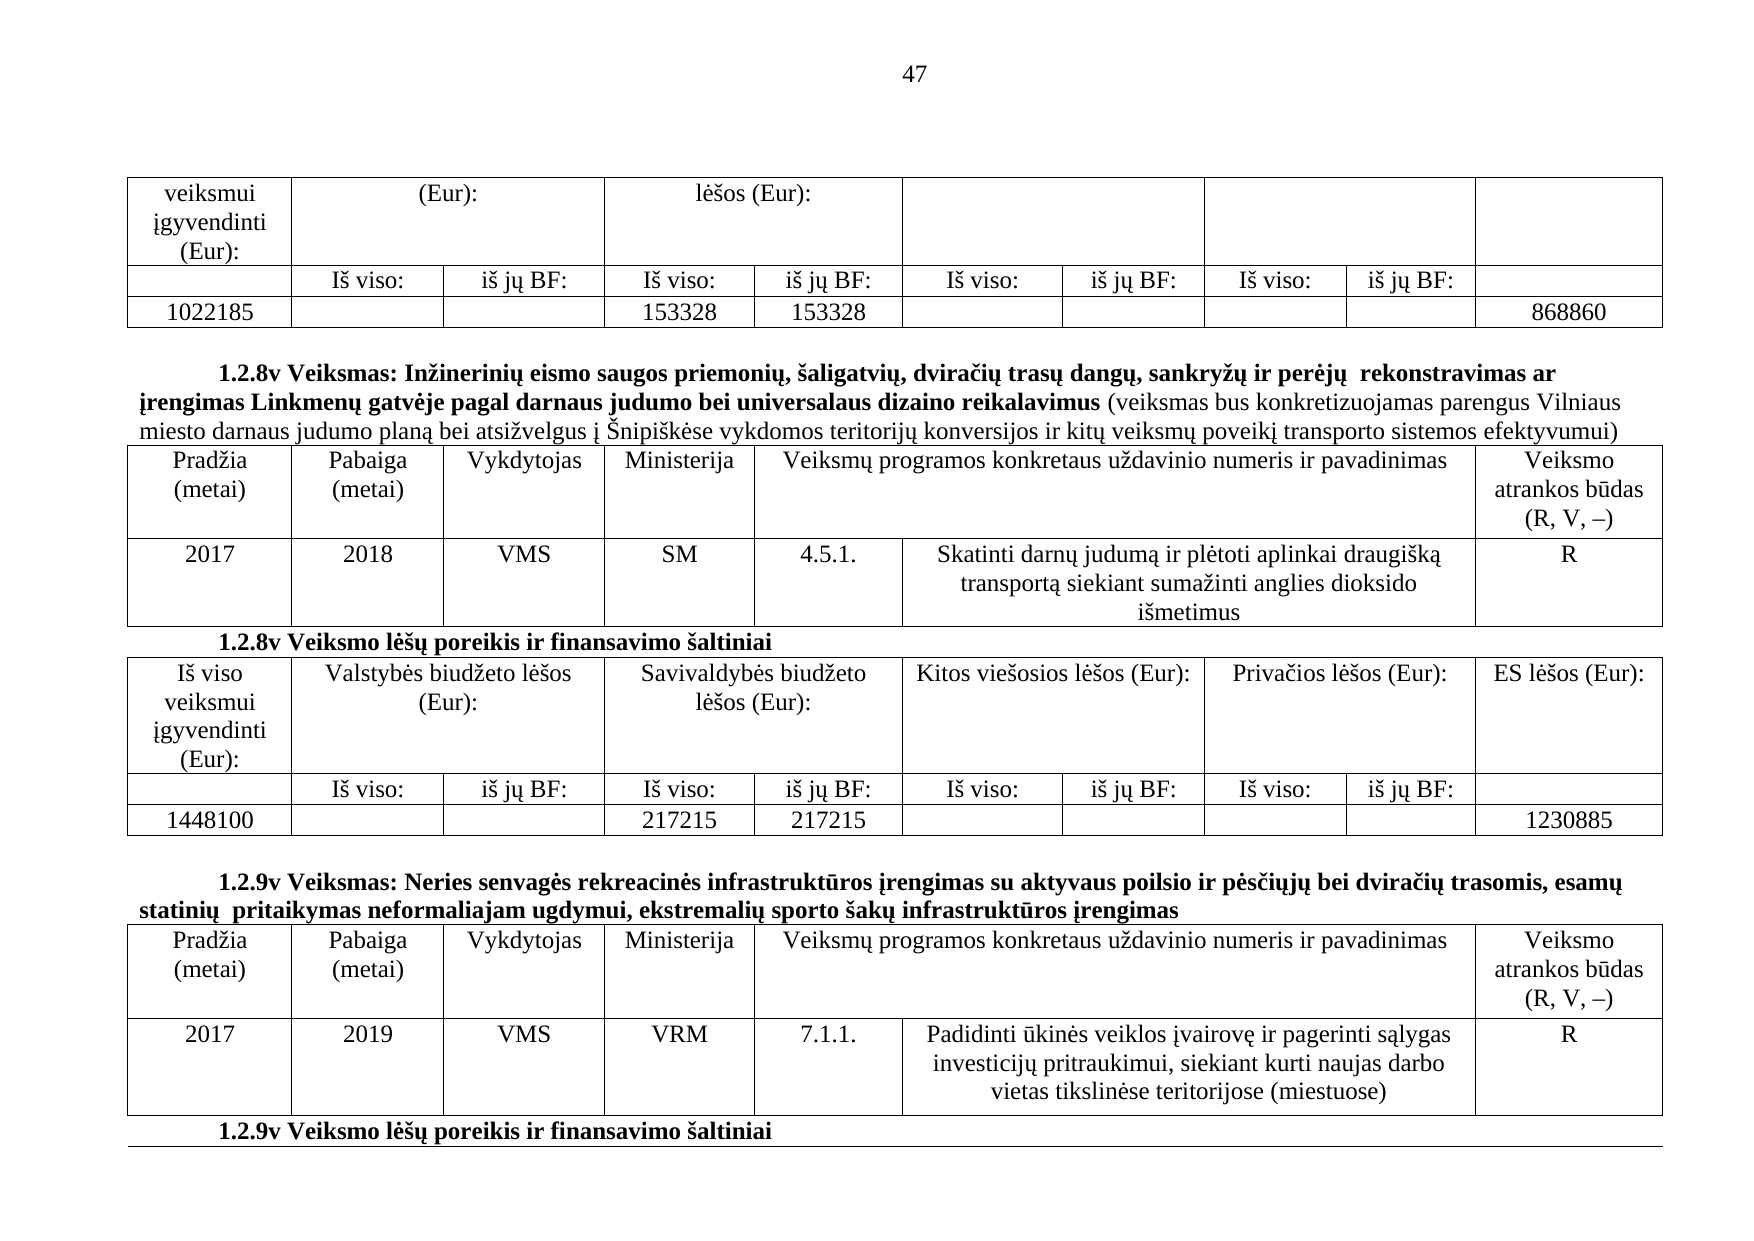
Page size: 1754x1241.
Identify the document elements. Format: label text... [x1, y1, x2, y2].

table_cell VRM [605, 1019, 754, 1115]
table_cell Ministerija [605, 925, 754, 1018]
table_cell Vykdytojas [444, 925, 604, 1018]
table_cell [444, 836, 604, 867]
table_cell (Eur): [292, 178, 604, 264]
table_cell [1063, 836, 1204, 867]
table_cell [292, 805, 443, 835]
table_cell 217215 [605, 805, 754, 835]
table_cell ES lėšos (Eur): [1476, 658, 1662, 773]
table_cell [1205, 297, 1346, 327]
table_cell [754, 328, 902, 358]
table_cell [604, 328, 754, 358]
table_cell 7.1.1. [755, 1019, 902, 1115]
table_cell [444, 328, 604, 358]
table_cell veiksmui įgyvendinti (Eur): [128, 178, 291, 264]
table_cell 1022185 [128, 297, 291, 327]
table_cell [128, 774, 291, 804]
table_cell [292, 836, 444, 867]
table_cell [128, 836, 292, 867]
table_cell [903, 805, 1062, 835]
table_cell [1205, 178, 1475, 264]
table_cell [1475, 836, 1663, 867]
table_cell Veiksmų programos konkretaus uždavinio numeris ir pavadinimas [755, 446, 1475, 538]
table_cell Kitos viešosios lėšos (Eur): [903, 658, 1204, 773]
table_cell R [1476, 1019, 1662, 1115]
table_cell Pabaiga (metai) [292, 446, 443, 538]
table_cell Savivaldybės biudžeto lėšos (Eur): [605, 658, 902, 773]
table_cell Iš viso: [903, 266, 1062, 296]
table_cell iš jų BF: [1347, 266, 1475, 296]
table_cell Iš viso: [903, 774, 1062, 804]
table_cell Veiksmo atrankos būdas (R, V, –) [1476, 446, 1662, 538]
table_cell iš jų BF: [444, 774, 604, 804]
table_cell iš jų BF: [1063, 774, 1204, 804]
table_cell Vykdytojas [444, 446, 604, 538]
table_cell Skatinti darnų judumą ir plėtoti aplinkai draugišką transportą siekiant sumažinti anglies dioksido išmetimus [903, 539, 1475, 626]
table_cell [754, 836, 902, 867]
table_cell 153328 [605, 297, 754, 327]
table_cell [1346, 328, 1475, 358]
table_cell Veiksmo atrankos būdas (R, V, –) [1476, 925, 1662, 1018]
table_cell [444, 805, 604, 835]
table_cell [1476, 178, 1662, 264]
table_cell 868860 [1476, 297, 1662, 327]
table_cell iš jų BF: [444, 266, 604, 296]
table_cell [1204, 328, 1346, 358]
table_cell [604, 836, 754, 867]
table_cell [1063, 805, 1204, 835]
table_cell [128, 266, 291, 296]
table_cell lėšos (Eur): [605, 178, 902, 264]
table_cell 1.2.8v Veiksmo lėšų poreikis ir finansavimo šaltiniai [128, 627, 1663, 657]
table_cell 1448100 [128, 805, 291, 835]
table_cell Iš viso: [605, 266, 754, 296]
table_cell [444, 297, 604, 327]
table_cell 2017 [128, 539, 291, 626]
table_cell 1.2.9v Veiksmas: Neries senvagės rekreacinės infrastruktūros įrengimas su aktyvaus poilsio ir pėsčiųjų bei dviračių trasomis, esamų statinių pritaikymas neformaliajam ugdymui, ekstremalių sporto šakų infrastruktūros įrengimas [128, 867, 1663, 924]
table_cell Veiksmų programos konkretaus uždavinio numeris ir pavadinimas [755, 925, 1475, 1018]
table_cell Iš viso: [1205, 266, 1346, 296]
table_cell [1347, 297, 1475, 327]
table_cell 2019 [292, 1019, 443, 1115]
table_cell [903, 178, 1204, 264]
table_cell 2017 [128, 1019, 291, 1115]
table_cell Iš viso veiksmui įgyvendinti (Eur): [128, 658, 291, 773]
table_cell Privačios lėšos (Eur): [1205, 658, 1475, 773]
table_cell [1346, 836, 1475, 867]
table_cell [1063, 297, 1204, 327]
table_cell Padidinti ūkinės veiklos įvairovę ir pagerinti sąlygas investicijų pritraukimui, siekiant kurti naujas darbo vietas tikslinėse teritorijose (miestuose) [903, 1019, 1475, 1115]
table_cell [128, 328, 292, 358]
table_cell Iš viso: [292, 774, 443, 804]
table_cell VMS [444, 539, 604, 626]
table_cell 2018 [292, 539, 443, 626]
table_cell [292, 297, 443, 327]
table_cell [1476, 266, 1662, 296]
table_cell 217215 [755, 805, 902, 835]
table_cell SM [605, 539, 754, 626]
table_cell R [1476, 539, 1662, 626]
table_cell [1204, 836, 1346, 867]
table_cell Valstybės biudžeto lėšos (Eur): [292, 658, 604, 773]
table_cell Pradžia (metai) [128, 925, 291, 1018]
table_cell 1230885 [1476, 805, 1662, 835]
table_cell iš jų BF: [755, 774, 902, 804]
table_cell 153328 [755, 297, 902, 327]
table_cell [1476, 774, 1662, 804]
table_cell [292, 328, 444, 358]
table_cell [903, 297, 1062, 327]
table_cell iš jų BF: [1063, 266, 1204, 296]
table_cell iš jų BF: [1347, 774, 1475, 804]
table_cell [902, 328, 1063, 358]
table_cell iš jų BF: [755, 266, 902, 296]
table_cell Iš viso: [1205, 774, 1346, 804]
table_cell 1.2.9v Veiksmo lėšų poreikis ir finansavimo šaltiniai [128, 1116, 1663, 1146]
table_cell [1205, 805, 1346, 835]
table_cell [1475, 328, 1663, 358]
table_cell [1063, 328, 1204, 358]
table_cell [902, 836, 1063, 867]
table_cell Pradžia (metai) [128, 446, 291, 538]
table_cell 1.2.8v Veiksmas: Inžinerinių eismo saugos priemonių, šaligatvių, dviračių trasų dangų, sankryžų ir perėjų rekonstravimas ar įrengimas Linkmenų gatvėje pagal darnaus judumo bei universalaus dizaino reikalavimus (veiksmas bus konkretizuojamas parengus Vilniaus miesto darnaus judumo planą bei atsižvelgus į Šnipiškėse vykdomos teritorijų konversijos ir kitų veiksmų poveikį transporto sistemos efektyvumui) [128, 358, 1663, 444]
table_cell [1347, 805, 1475, 835]
table_cell VMS [444, 1019, 604, 1115]
table_cell 4.5.1. [755, 539, 902, 626]
table_cell Iš viso: [605, 774, 754, 804]
table_cell Pabaiga (metai) [292, 925, 443, 1018]
table_cell Ministerija [605, 446, 754, 538]
table_cell Iš viso: [292, 266, 443, 296]
